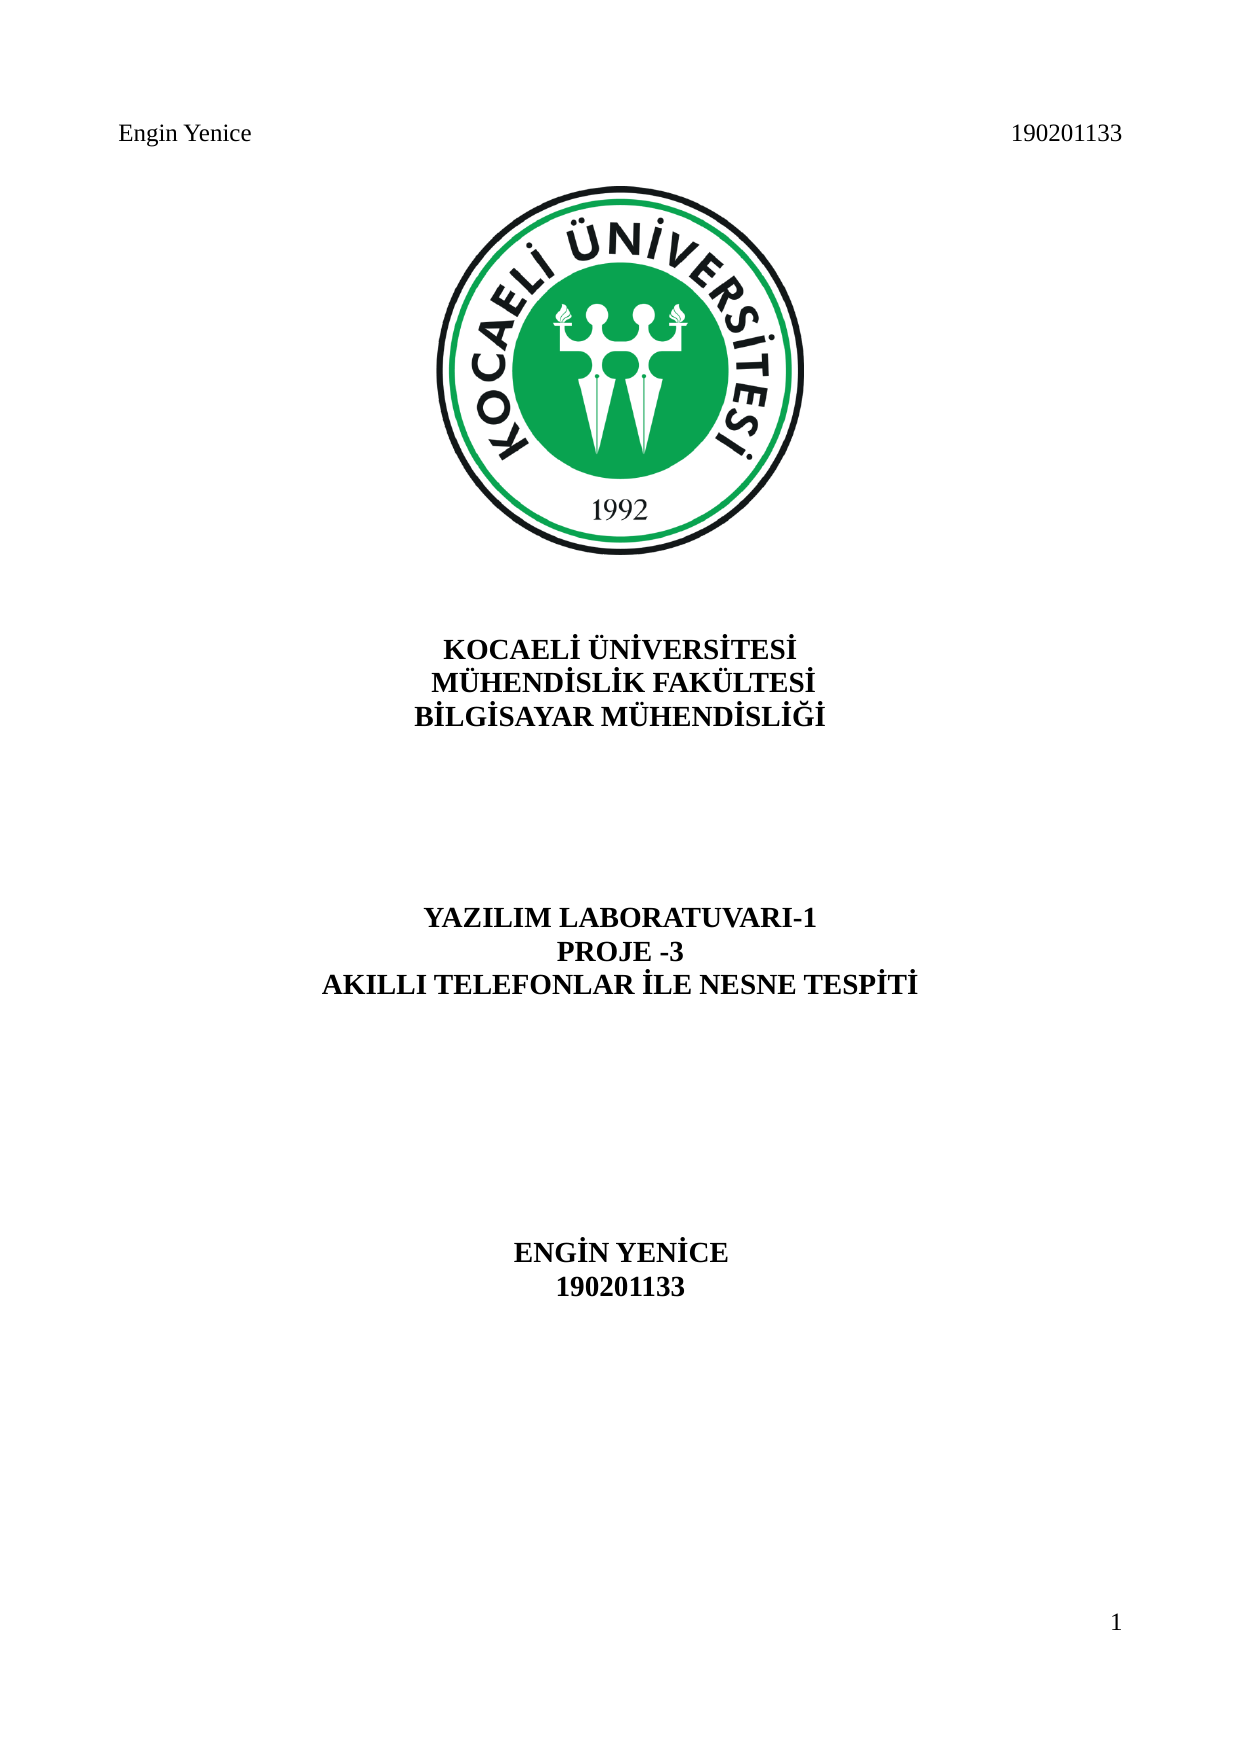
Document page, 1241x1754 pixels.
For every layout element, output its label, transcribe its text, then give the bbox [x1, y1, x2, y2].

text KOCAELİ ÜNİVERSİTESİ [118, 632, 1122, 665]
text Akıllı Telefonlar ile Nesne Tespiti [118, 967, 1122, 1001]
text BİLGİSAYAR MÜHENDİSLİĞİ [88, 699, 1122, 732]
text ENGİN YENİCE [118, 1236, 1122, 1269]
picture [436, 186, 804, 555]
text PROJE -3 [118, 934, 1122, 967]
text 190201133 [118, 1269, 1122, 1303]
text MÜHENDİSLİK FAKÜLTESİ [118, 665, 1122, 699]
text YAZILIM LABORATUVARI-1 [118, 900, 1122, 934]
